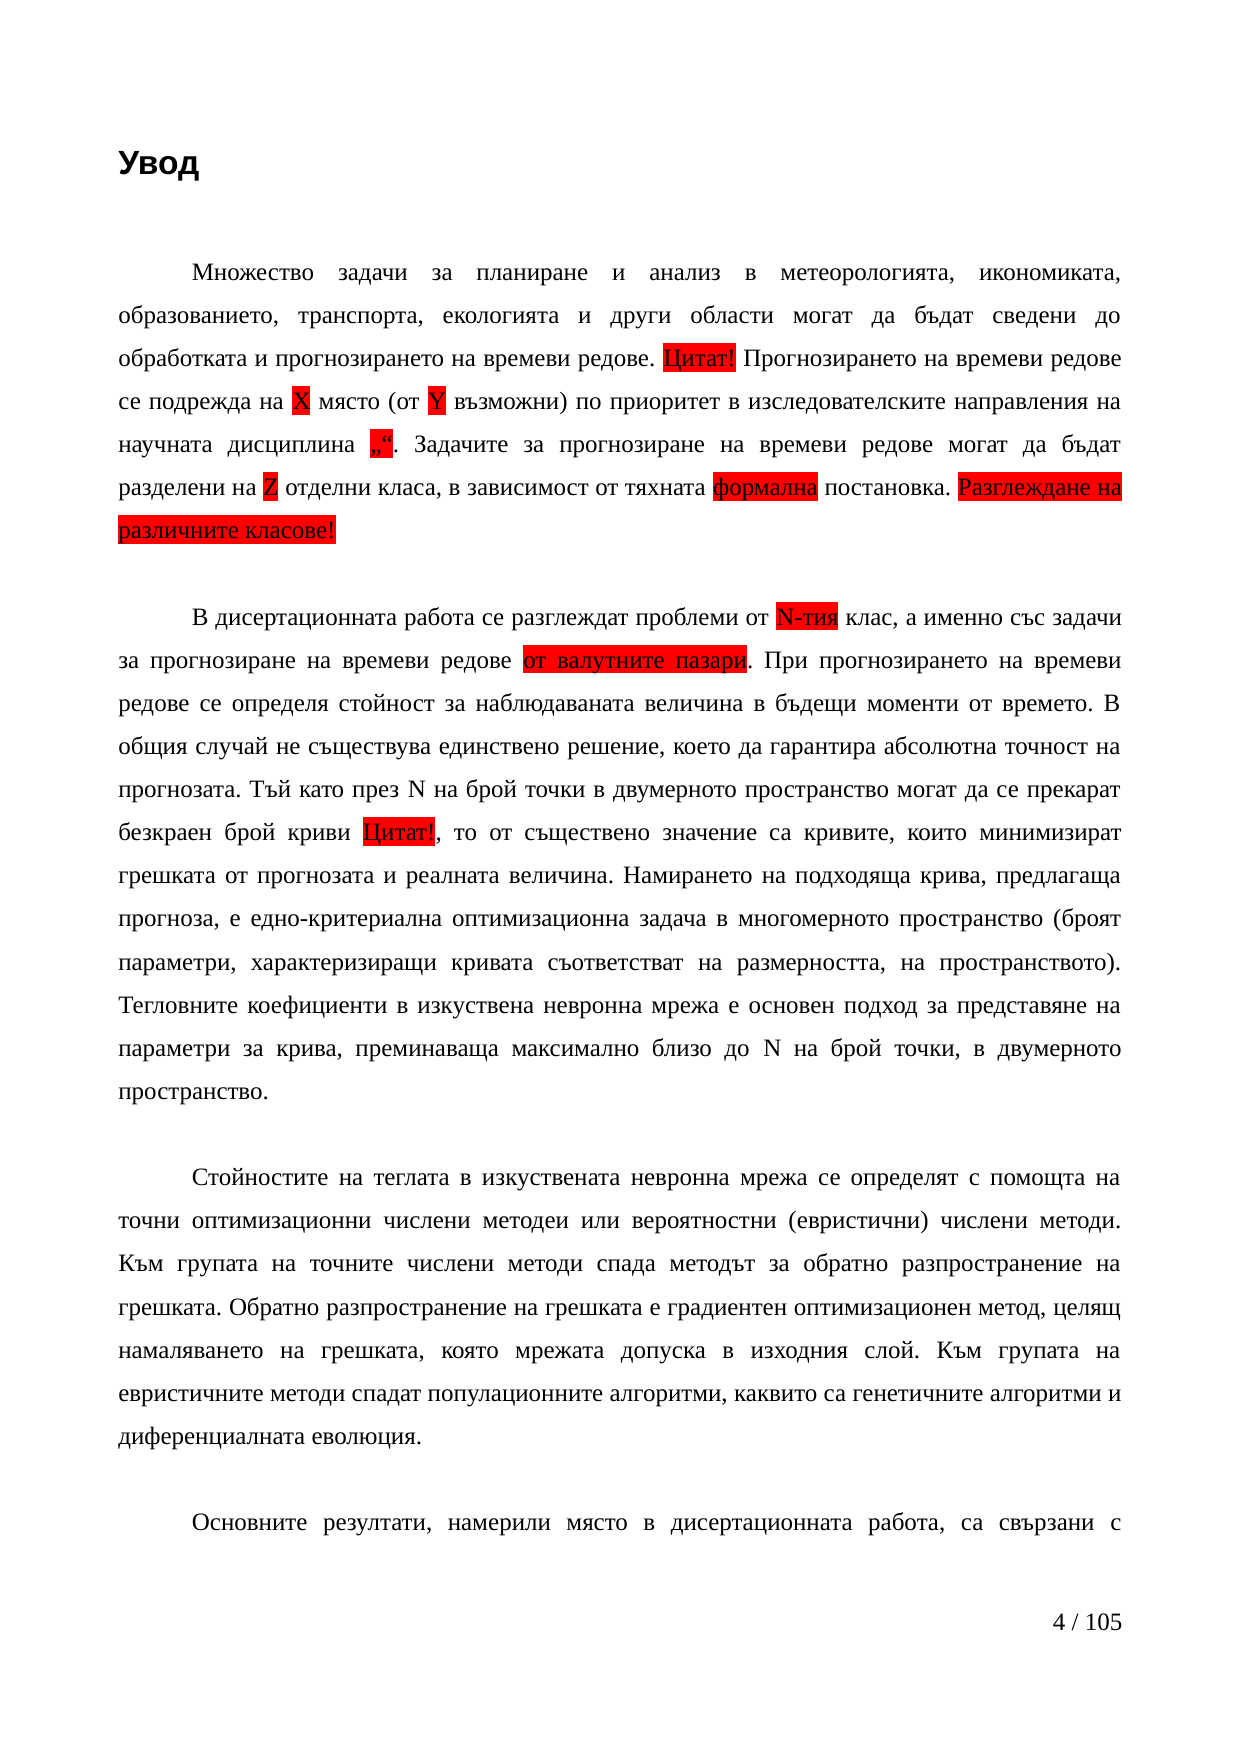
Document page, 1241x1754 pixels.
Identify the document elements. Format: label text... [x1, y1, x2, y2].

text Стойностите на теглата в изкуствената невронна мрежа се определят с помощта на точни оптимизационни числени методеи или вероятностни (евристични) числени методи. Към групата на точните числени методи спада методът за обратно разпространение на грешката. Обратно разпространение на грешката е градиентен оптимизационен метод, целящ намаляването на грешката, която мрежата допуска в изходния слой. Към групата на евристичните методи спадат популационните алгоритми, каквито са генетичните алгоритми и диференциалната еволюция. [118, 1162, 1122, 1450]
text Основните резултати, намерили място в дисертационната работа, са свързани с [118, 1507, 1122, 1536]
text В дисертационната работа се разглеждат проблеми от N-тия клас, а именно със задачи за прогнозиране на времеви редове от валутните пазари. При прогнозирането на времеви редове се определя стойност за наблюдаваната величина в бъдещи моменти от времето. В общия случай не съществува единствено решение, което да гарантира абсолютна точност на прогнозата. Тъй като през N на брой точки в двумерното пространство могат да се прекарат безкраен брой криви Цитат!, то от съществено значение са кривите, които минимизират грешката от прогнозата и реалната величина. Намирането на подходяща крива, предлагаща прогноза, е едно-критериална оптимизационна задача в многомерното пространство (броят параметри, характеризиращи кривата съответстват на размерността, на пространството). Тегловните коефициенти в изкуствена невронна мрежа е основен подход за представяне на параметри за крива, преминаваща максимално близо до N на брой точки, в двумерното пространство. [118, 602, 1122, 1105]
text Множество задачи за планиране и анализ в метеорологията, икономиката, образованието, транспорта, екологията и други области могат да бъдат сведени до обработката и прогнозирането на времеви редове. Цитат! Прогнозирането на времеви редове се подрежда на X място (от Y възможни) по приоритет в изследователските направления на научната дисциплина „“. Задачите за прогнозиране на времеви редове могат да бъдат разделени на Z отделни класа, в зависимост от тяхната формална постановка. Разглеждане на различните класове! [118, 257, 1122, 544]
subtitle Увод [118, 143, 1122, 182]
